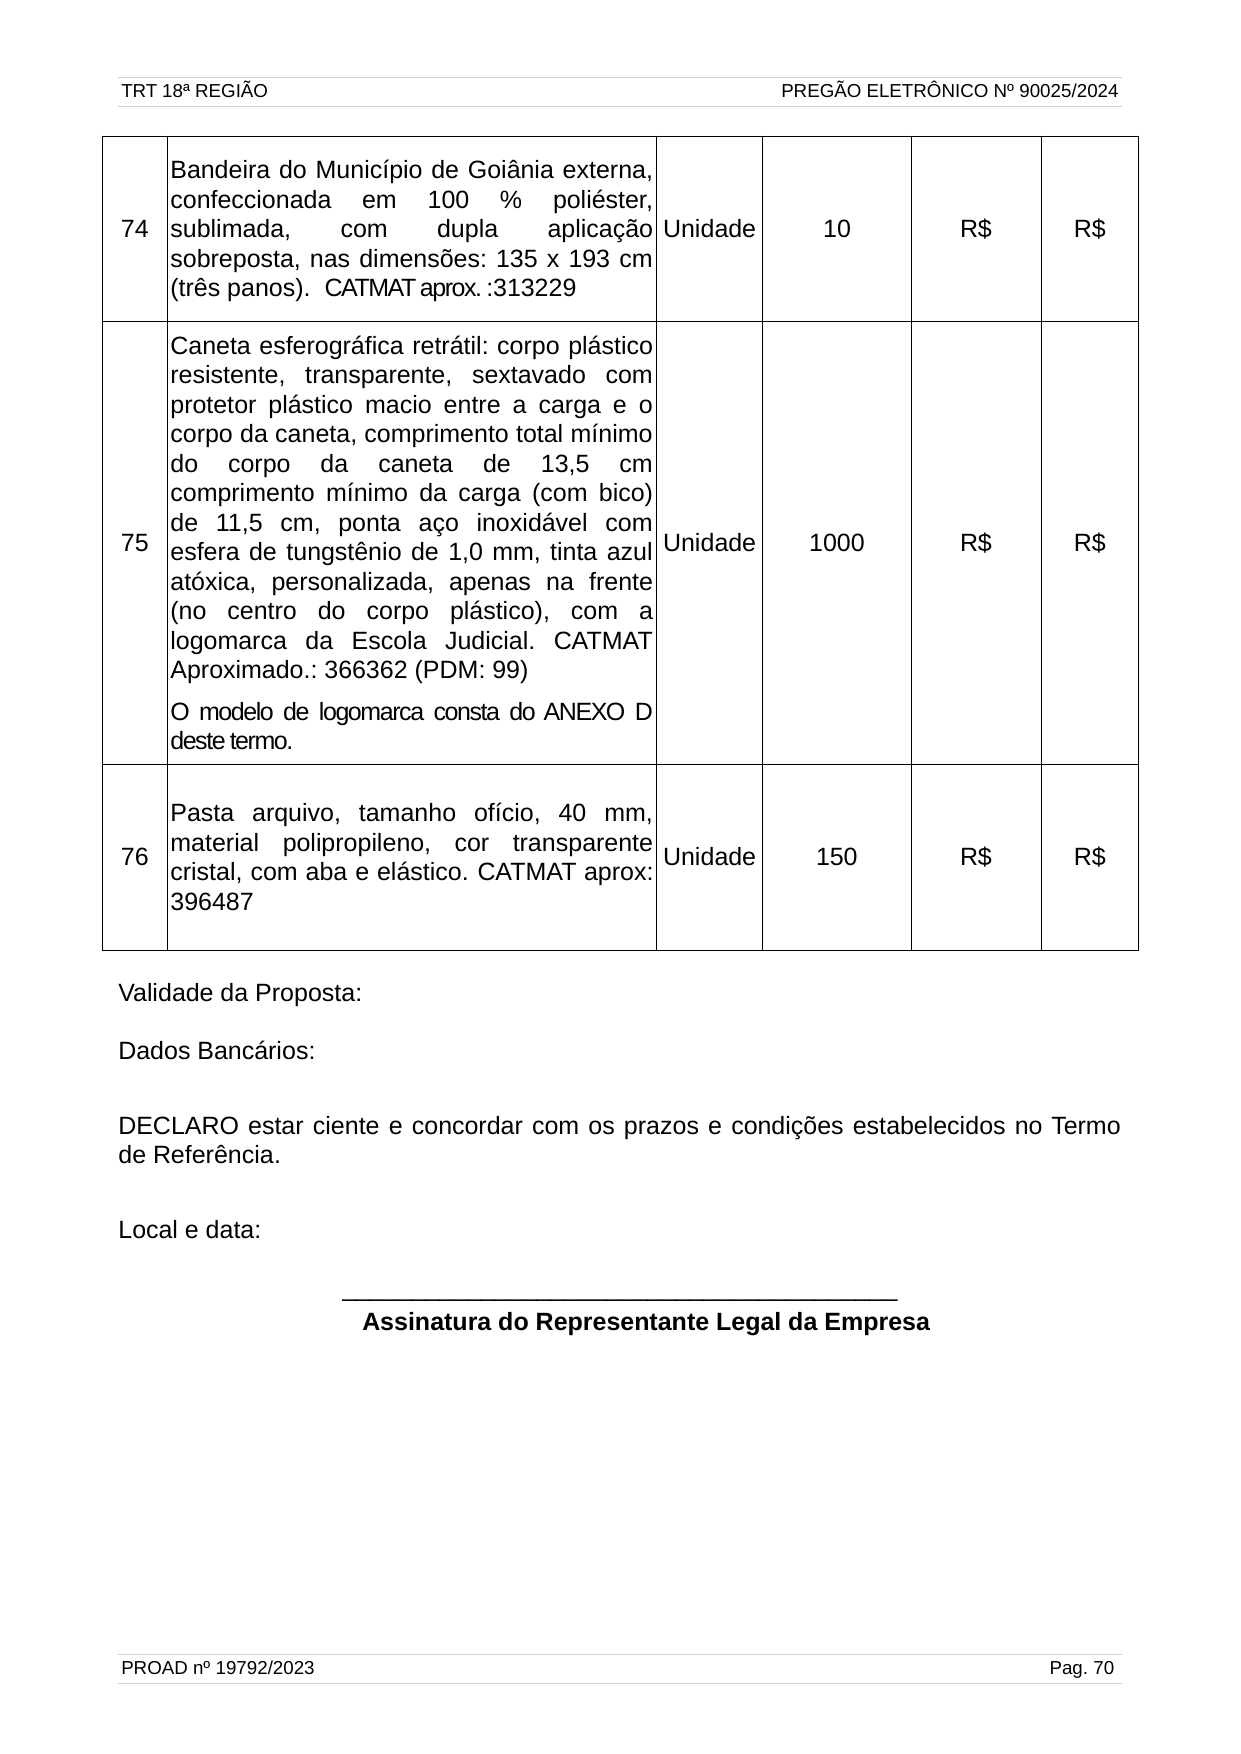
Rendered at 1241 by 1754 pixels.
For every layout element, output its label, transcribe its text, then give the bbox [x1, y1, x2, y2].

table_cell 1000 [763, 322, 911, 764]
table_cell R$ [912, 322, 1041, 764]
text Dados Bancários: [118, 1036, 1122, 1065]
text ________________________________________ [118, 1273, 1122, 1301]
table_cell Unidade [657, 765, 762, 949]
text DECLARO estar ciente e concordar com os prazos e condições estabelecidos no Termo de Referência. [118, 1111, 1122, 1169]
table_cell 76 [103, 765, 167, 949]
table_cell R$ [1042, 137, 1138, 321]
table_cell 10 [763, 137, 911, 321]
text Validade da Proposta: [118, 978, 1122, 1007]
table_cell 74 [103, 137, 167, 321]
text Local e data: [118, 1215, 1122, 1244]
table_cell Caneta esferográfica retrátil: corpo plástico resistente, transparente, sextavado com protetor plástico macio entre a carga e o corpo da caneta, comprimento total mínimo do corpo da caneta de 13,5 cm comprimento mínimo da carga (com bico) de 11,5 cm, ponta aço inoxidável com esfera de tungstênio de 1,0 mm, tinta azul atóxica, personalizada, apenas na frente (no centro do corpo plástico), com a logomarca da Escola Judicial. CATMAT Aproximado.: 366362 (PDM: 99) O modelo de logomarca consta do ANEXO D deste termo. [168, 322, 656, 764]
table_cell Unidade [657, 137, 762, 321]
table_cell Bandeira do Município de Goiânia externa, confeccionada em 100 % poliéster, sublimada, com dupla aplicação sobreposta, nas dimensões: 135 x 193 cm (três panos). CATMAT aprox. :313229 [168, 137, 656, 321]
table_cell R$ [1042, 765, 1138, 949]
table_cell R$ [912, 765, 1041, 949]
table_cell Pasta arquivo, tamanho ofício, 40 mm, material polipropileno, cor transparente cristal, com aba e elástico. CATMAT aprox: 396487 [168, 765, 656, 949]
table_cell 150 [763, 765, 911, 949]
table_cell 75 [103, 322, 167, 764]
text Assinatura do Representante Legal da Empresa [177, 1307, 1122, 1336]
table_cell R$ [912, 137, 1041, 321]
table_cell Unidade [657, 322, 762, 764]
table_cell R$ [1042, 322, 1138, 764]
